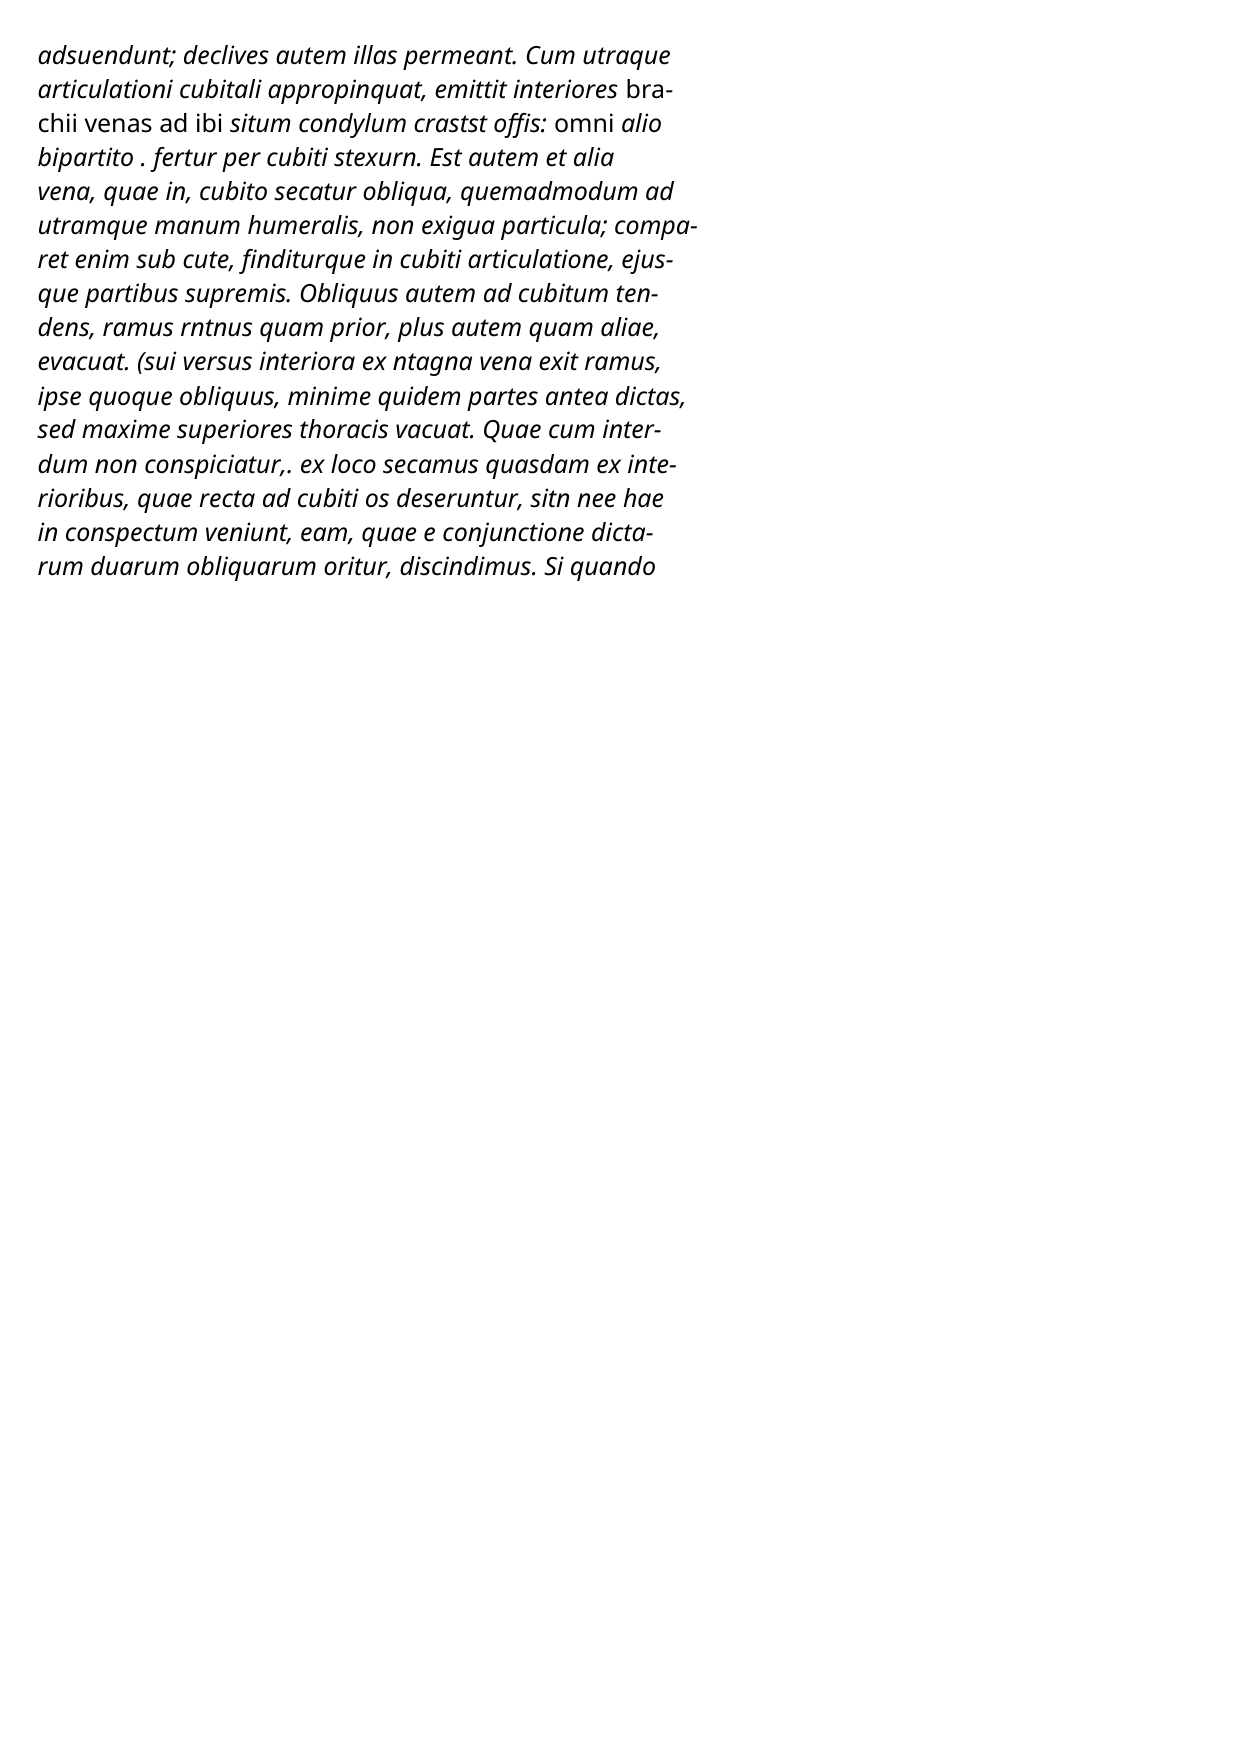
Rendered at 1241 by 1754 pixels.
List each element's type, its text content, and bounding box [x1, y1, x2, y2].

text adsuendunt; declives autem illas permeant. Cum utraque articulationi cubitali appropinquat, emittit interiores bra- chii venas ad ibi situm condylum crastst offis: omni alio bipartito . fertur per cubiti stexurn. Est autem et alia vena, quae in, cubito secatur obliqua, quemadmodum ad utramque manum humeralis, non exigua particula; compa- ret enim sub cute, finditurque in cubiti articulatione, ejus- que partibus supremis. Obliquus autem ad cubitum ten- dens, ramus rntnus quam prior, plus autem quam aliae, evacuat. (sui versus interiora ex ntagna vena exit ramus, ipse quoque obliquus, minime quidem partes antea dictas, sed maxime superiores thoracis vacuat. Quae cum inter- dum non conspiciatur,. ex loco secamus quasdam ex inte- rioribus, quae recta ad cubiti os deseruntur, sitn nee hae in conspectum veniunt, eam, quae e conjunctione dicta- rum duarum obliquarum oritur, discindimus. Si quando [37, 37, 1203, 582]
